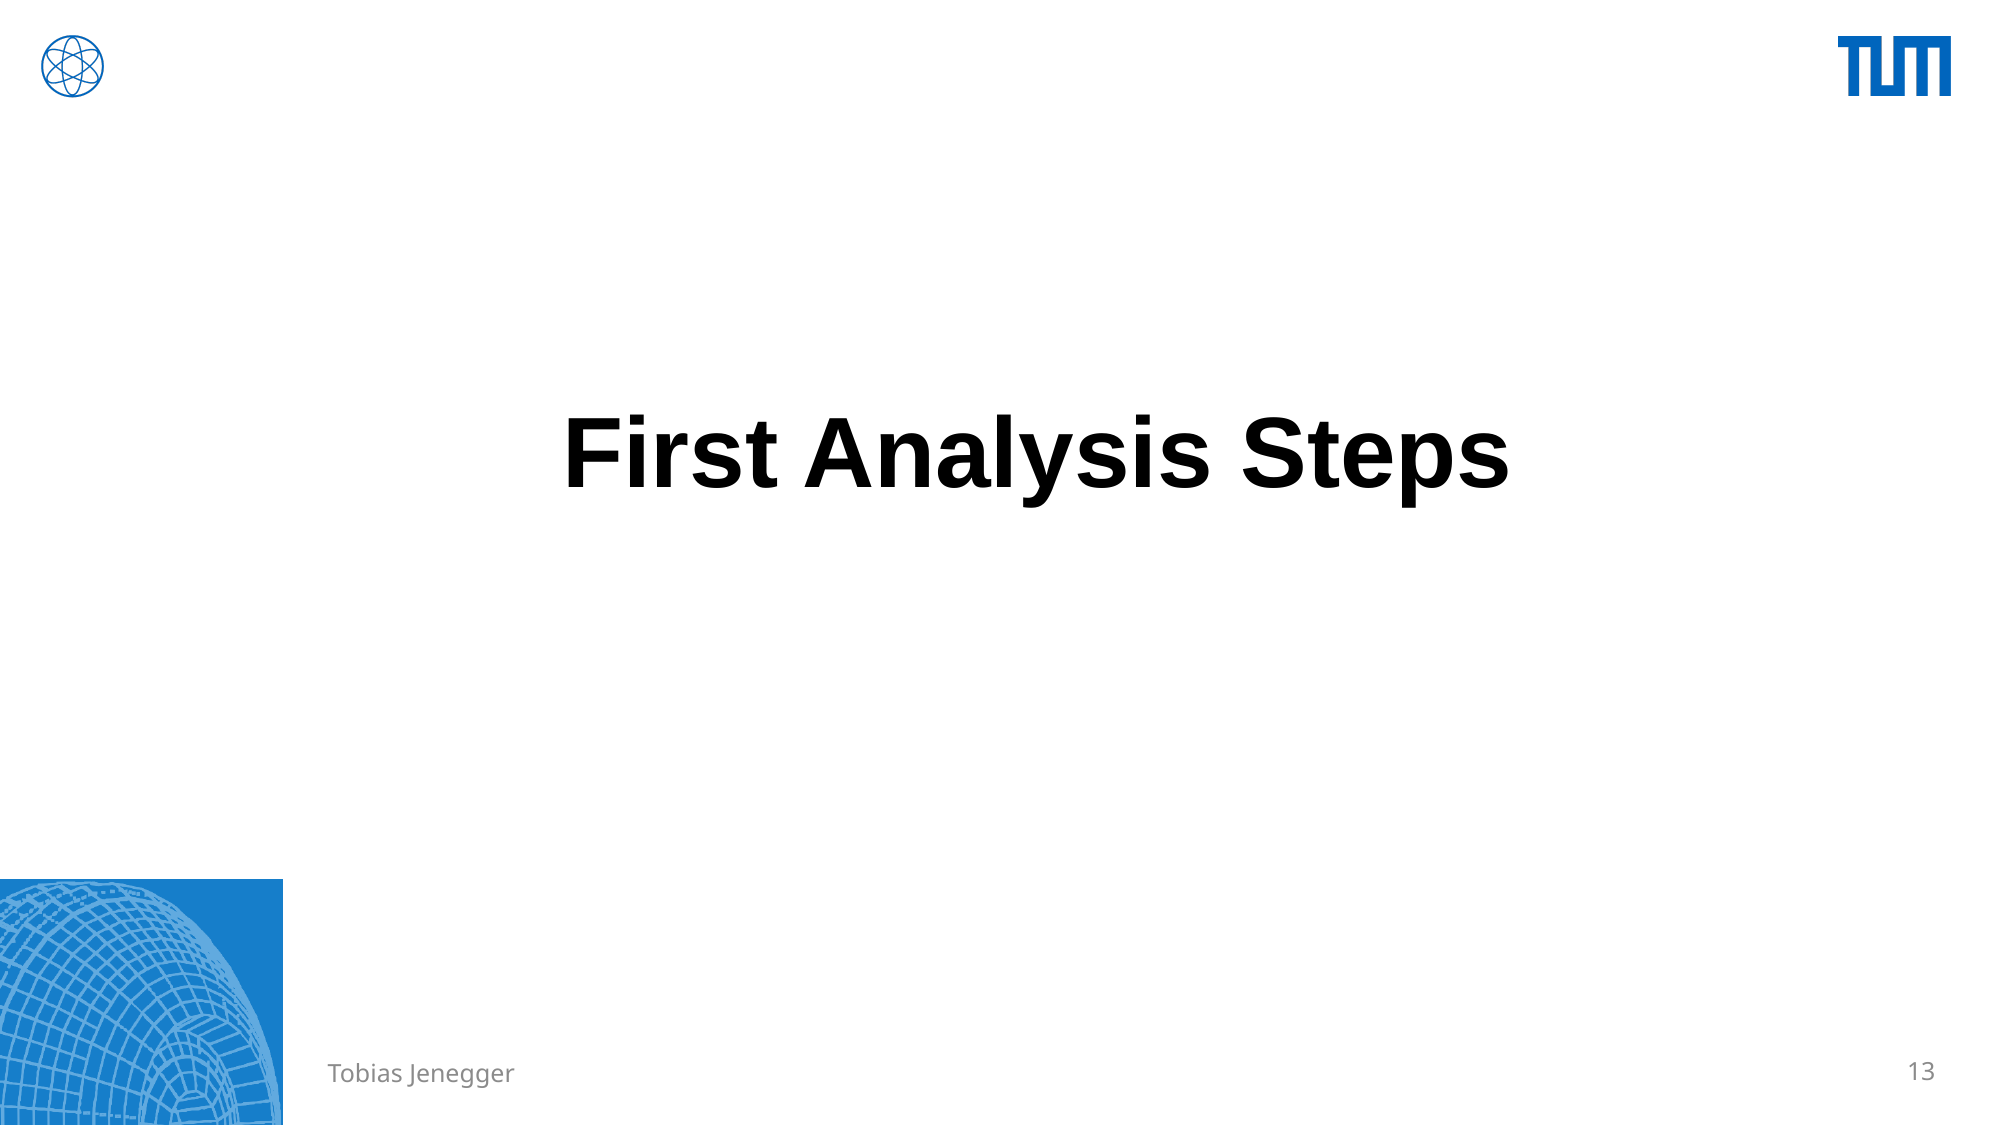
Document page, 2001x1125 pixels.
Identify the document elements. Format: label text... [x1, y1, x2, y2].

picture [36, 30, 108, 101]
picture [0, 879, 283, 1125]
picture [1838, 36, 1951, 96]
text_box First Analysis Steps [370, 389, 1706, 517]
slide_number Tobias Jenegger [312, 1042, 588, 1103]
slide_number [1500, 1042, 1951, 1103]
